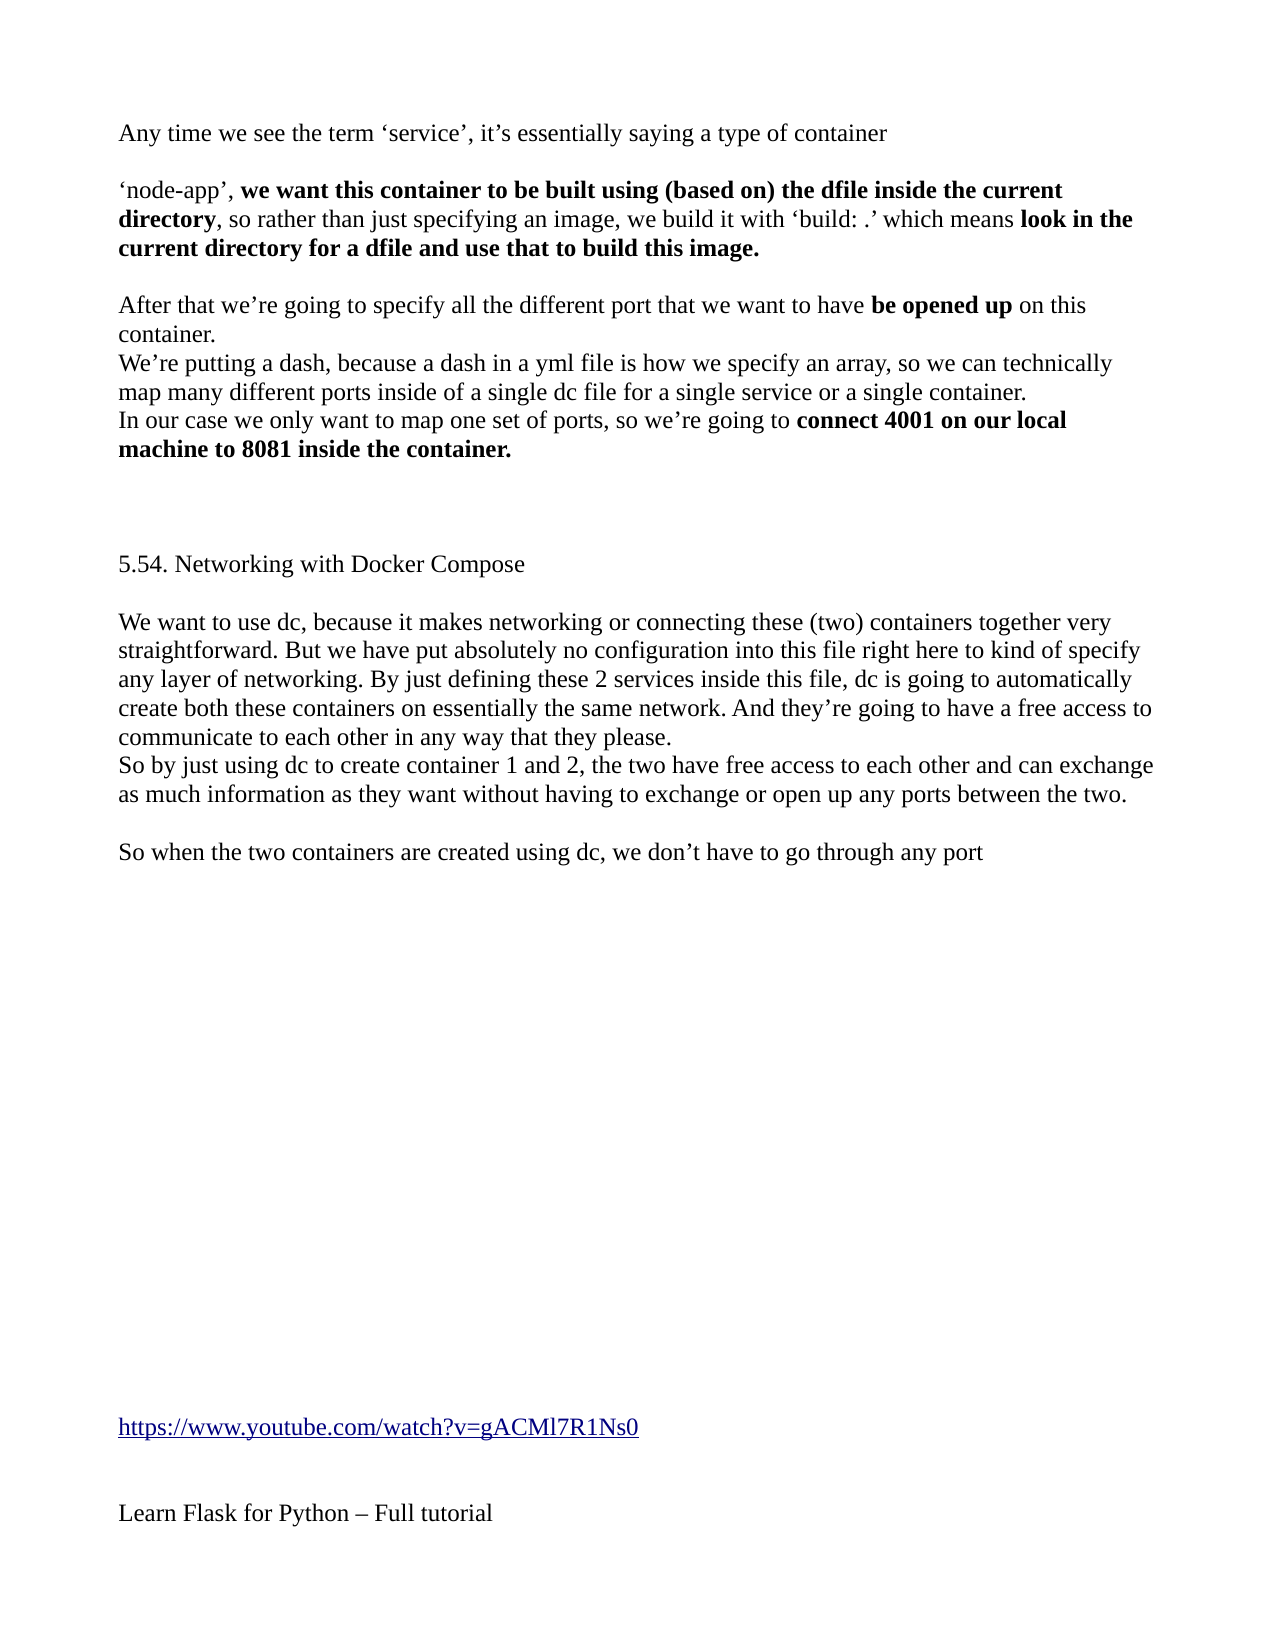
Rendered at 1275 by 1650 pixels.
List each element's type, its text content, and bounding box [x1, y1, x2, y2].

text After that we’re going to specify all the different port that we want to have be opened up on this container. [118, 291, 1157, 348]
text In our case we only want to map one set of ports, so we’re going to connect 4001 on our local machine to 8081 inside the container. [118, 406, 1157, 463]
text ‘node-app’, we want this container to be built using (based on) the dfile inside the current directory, so rather than just specifying an image, we build it with ‘build: .’ which means look in the current directory for a dfile and use that to build this image. [118, 176, 1157, 262]
text Learn Flask for Python – Full tutorial [118, 1498, 1157, 1527]
text We’re putting a dash, because a dash in a yml file is how we specify an array, so we can technically map many different ports inside of a single dc file for a single service or a single container. [118, 348, 1157, 406]
text So when the two containers are created using dc, we don’t have to go through any port [118, 837, 1157, 866]
text Any time we see the term ‘service’, it’s essentially saying a type of container [118, 118, 1157, 147]
text We want to use dc, because it makes networking or connecting these (two) containers together very straightforward. But we have put absolutely no configuration into this file right here to kind of specify any layer of networking. By just defining these 2 services inside this file, dc is going to automatically create both these containers on essentially the same network. And they’re going to have a free access to communicate to each other in any way that they please. [118, 607, 1157, 751]
text 5.54. Networking with Docker Compose [118, 549, 1157, 578]
text https://www.youtube.com/watch?v=gACMl7R1Ns0 [118, 1412, 1157, 1441]
text So by just using dc to create container 1 and 2, the two have free access to each other and can exchange as much information as they want without having to exchange or open up any ports between the two. [118, 751, 1157, 808]
